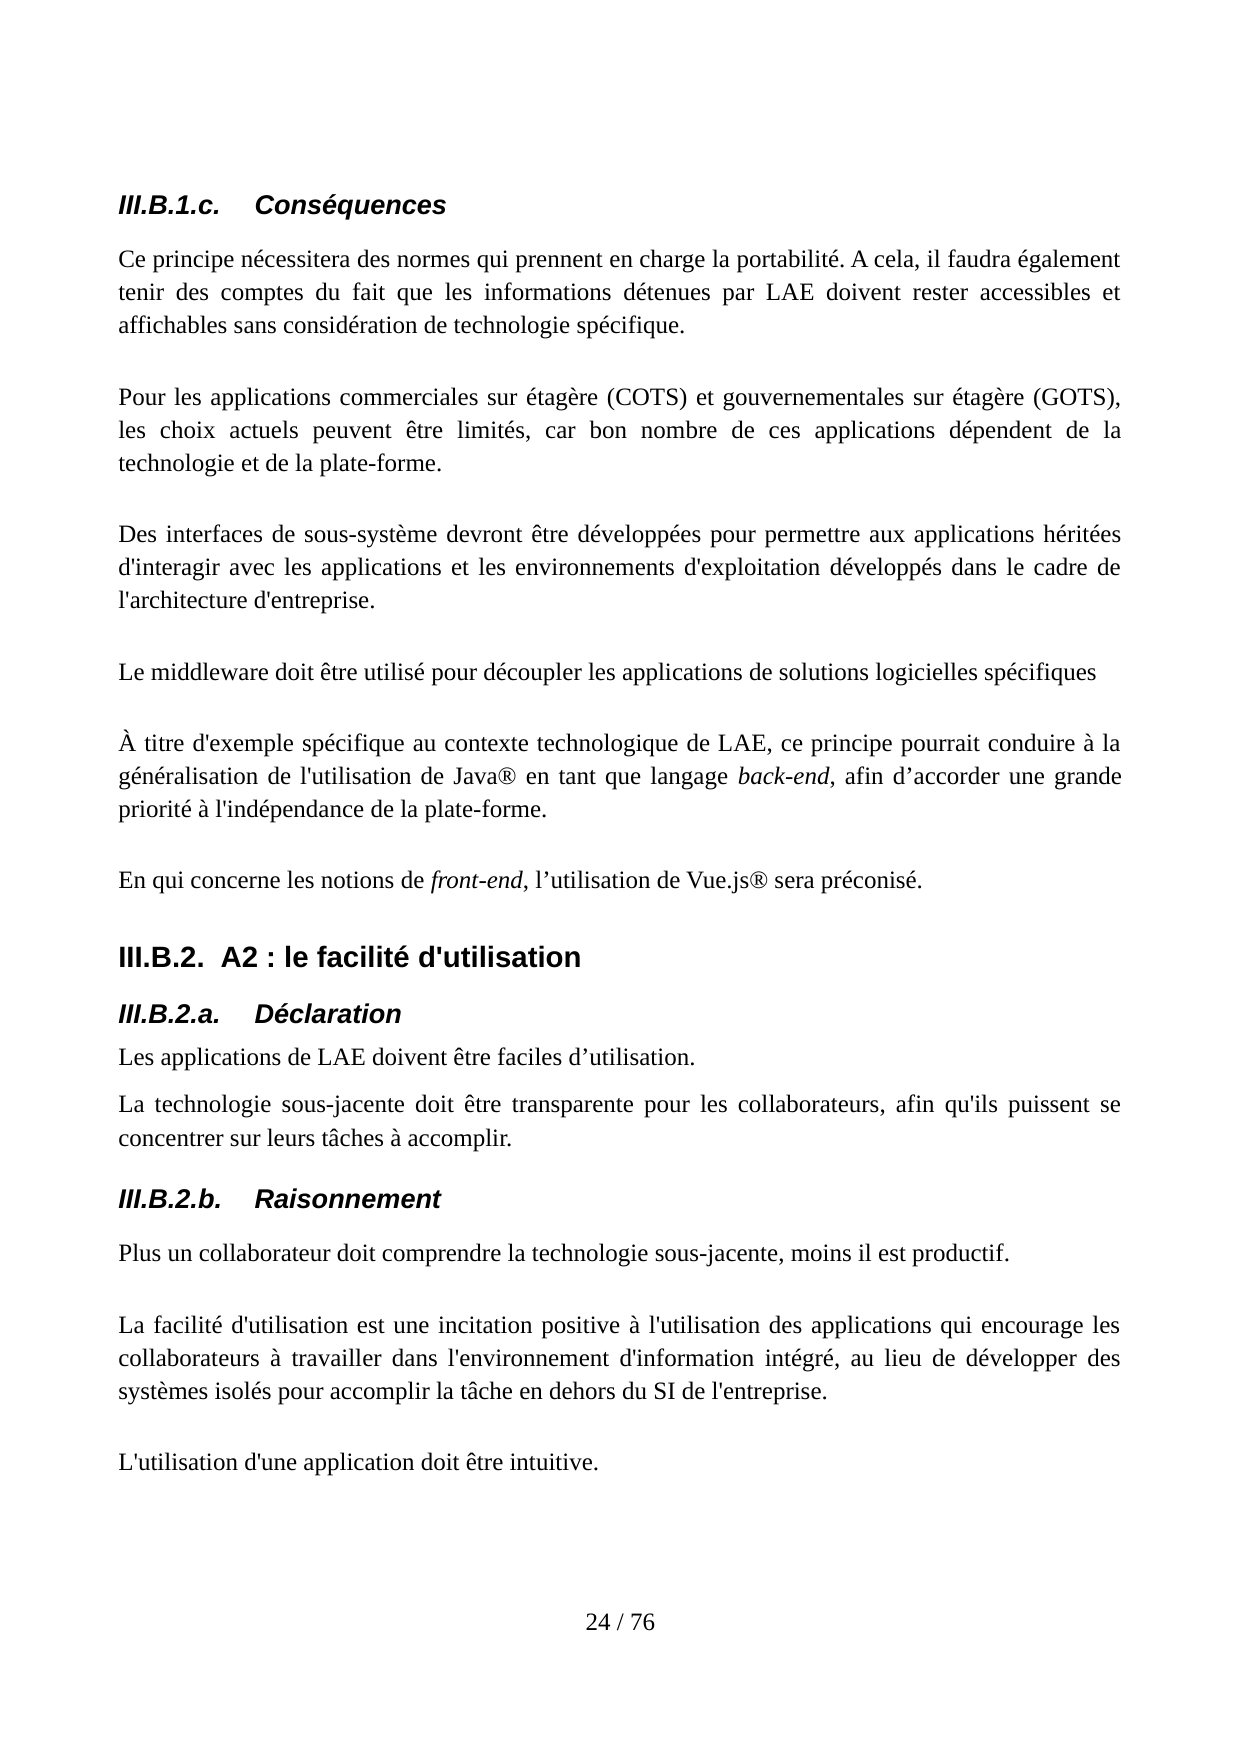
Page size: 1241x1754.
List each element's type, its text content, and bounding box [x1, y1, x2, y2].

subtitle Raisonnement [118, 1183, 1122, 1214]
text En qui concerne les notions de front-end, l’utilisation de Vue.js® sera préconisé. [118, 865, 1122, 894]
text La facilité d'utilisation est une incitation positive à l'utilisation des applications qui encourage les collaborateurs à travailler dans l'environnement d'information intégré, au lieu de développer des systèmes isolés pour accomplir la tâche en dehors du SI de l'entreprise. [118, 1310, 1122, 1404]
text Le middleware doit être utilisé pour découpler les applications de solutions logicielles spécifiques [118, 657, 1122, 685]
text Pour les applications commerciales sur étagère (COTS) et gouvernementales sur étagère (GOTS), les choix actuels peuvent être limités, car bon nombre de ces applications dépendent de la technologie et de la plate-forme. [118, 382, 1122, 477]
subtitle Déclaration [118, 998, 1122, 1029]
text La technologie sous-jacente doit être transparente pour les collaborateurs, afin qu'ils puissent se concentrer sur leurs tâches à accomplir. [118, 1089, 1122, 1151]
text À titre d'exemple spécifique au contexte technologique de LAE, ce principe pourrait conduire à la généralisation de l'utilisation de Java® en tant que langage back-end, afin d’accorder une grande priorité à l'indépendance de la plate-forme. [118, 728, 1122, 823]
text Des interfaces de sous-système devront être développées pour permettre aux applications héritées d'interagir avec les applications et les environnements d'exploitation développés dans le cadre de l'architecture d'entreprise. [118, 519, 1122, 614]
text Plus un collaborateur doit comprendre la technologie sous-jacente, moins il est productif. [118, 1238, 1122, 1267]
text Ce principe nécessitera des normes qui prennent en charge la portabilité. A cela, il faudra également tenir des comptes du fait que les informations détenues par LAE doivent rester accessibles et affichables sans considération de technologie spécifique. [118, 244, 1122, 339]
subtitle Conséquences [118, 189, 1122, 220]
text L'utilisation d'une application doit être intuitive. [118, 1447, 1122, 1476]
subtitle A2 : le facilité d'utilisation [118, 939, 1122, 973]
text Les applications de LAE doivent être faciles d’utilisation. [118, 1042, 1122, 1071]
